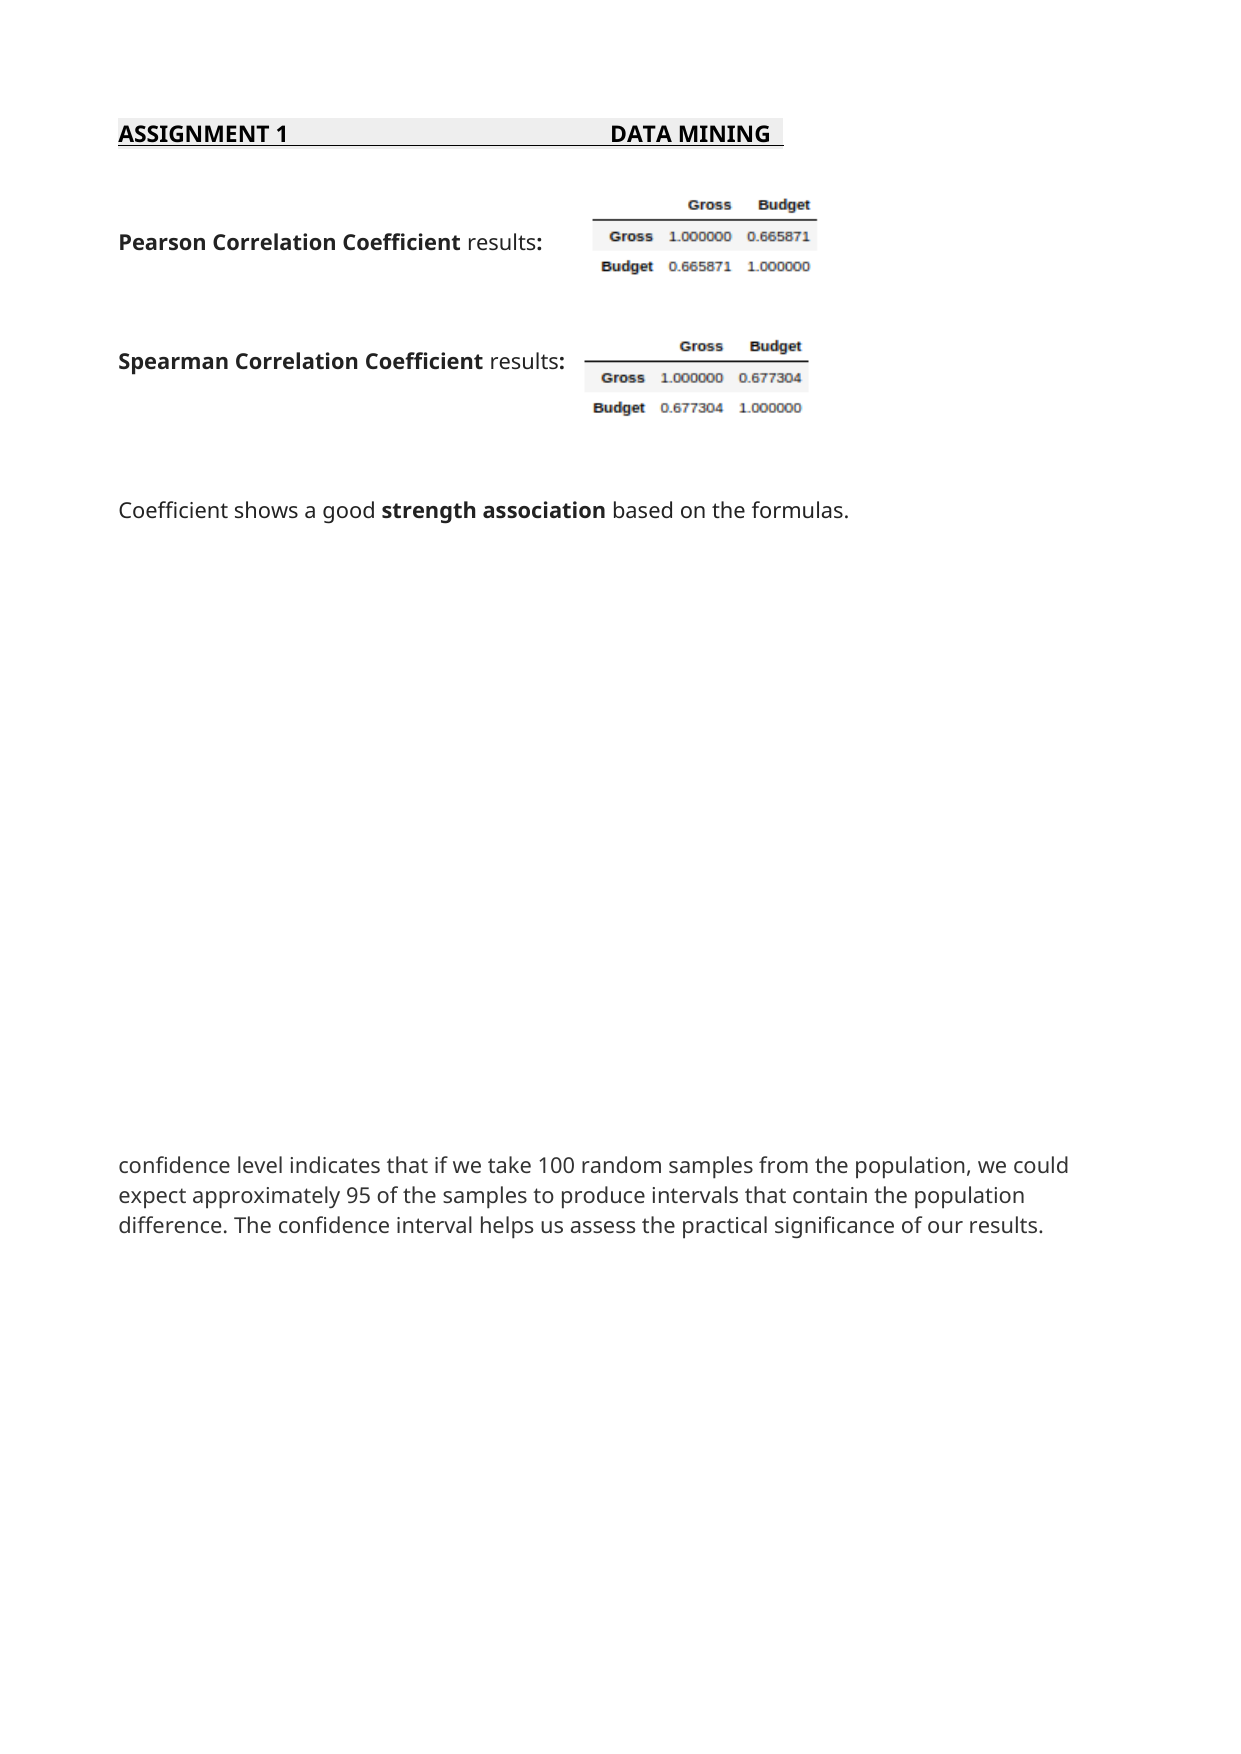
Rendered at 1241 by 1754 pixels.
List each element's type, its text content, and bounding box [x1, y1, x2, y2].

text Coefficient shows a good strength association based on the formulas. [118, 495, 1122, 525]
picture [566, 334, 837, 424]
text Spearman Correlation Coefficient results: [118, 346, 566, 376]
text confidence level indicates that if we take 100 random samples from the population, we could expect approximately 95 of the samples to produce intervals that contain the population difference. The confidence interval helps us assess the practical significance of our results. [118, 1151, 1122, 1240]
picture [585, 181, 855, 292]
text [855, 227, 1122, 257]
text [837, 346, 1122, 376]
text Pearson Correlation Coefficient results: [118, 227, 585, 257]
